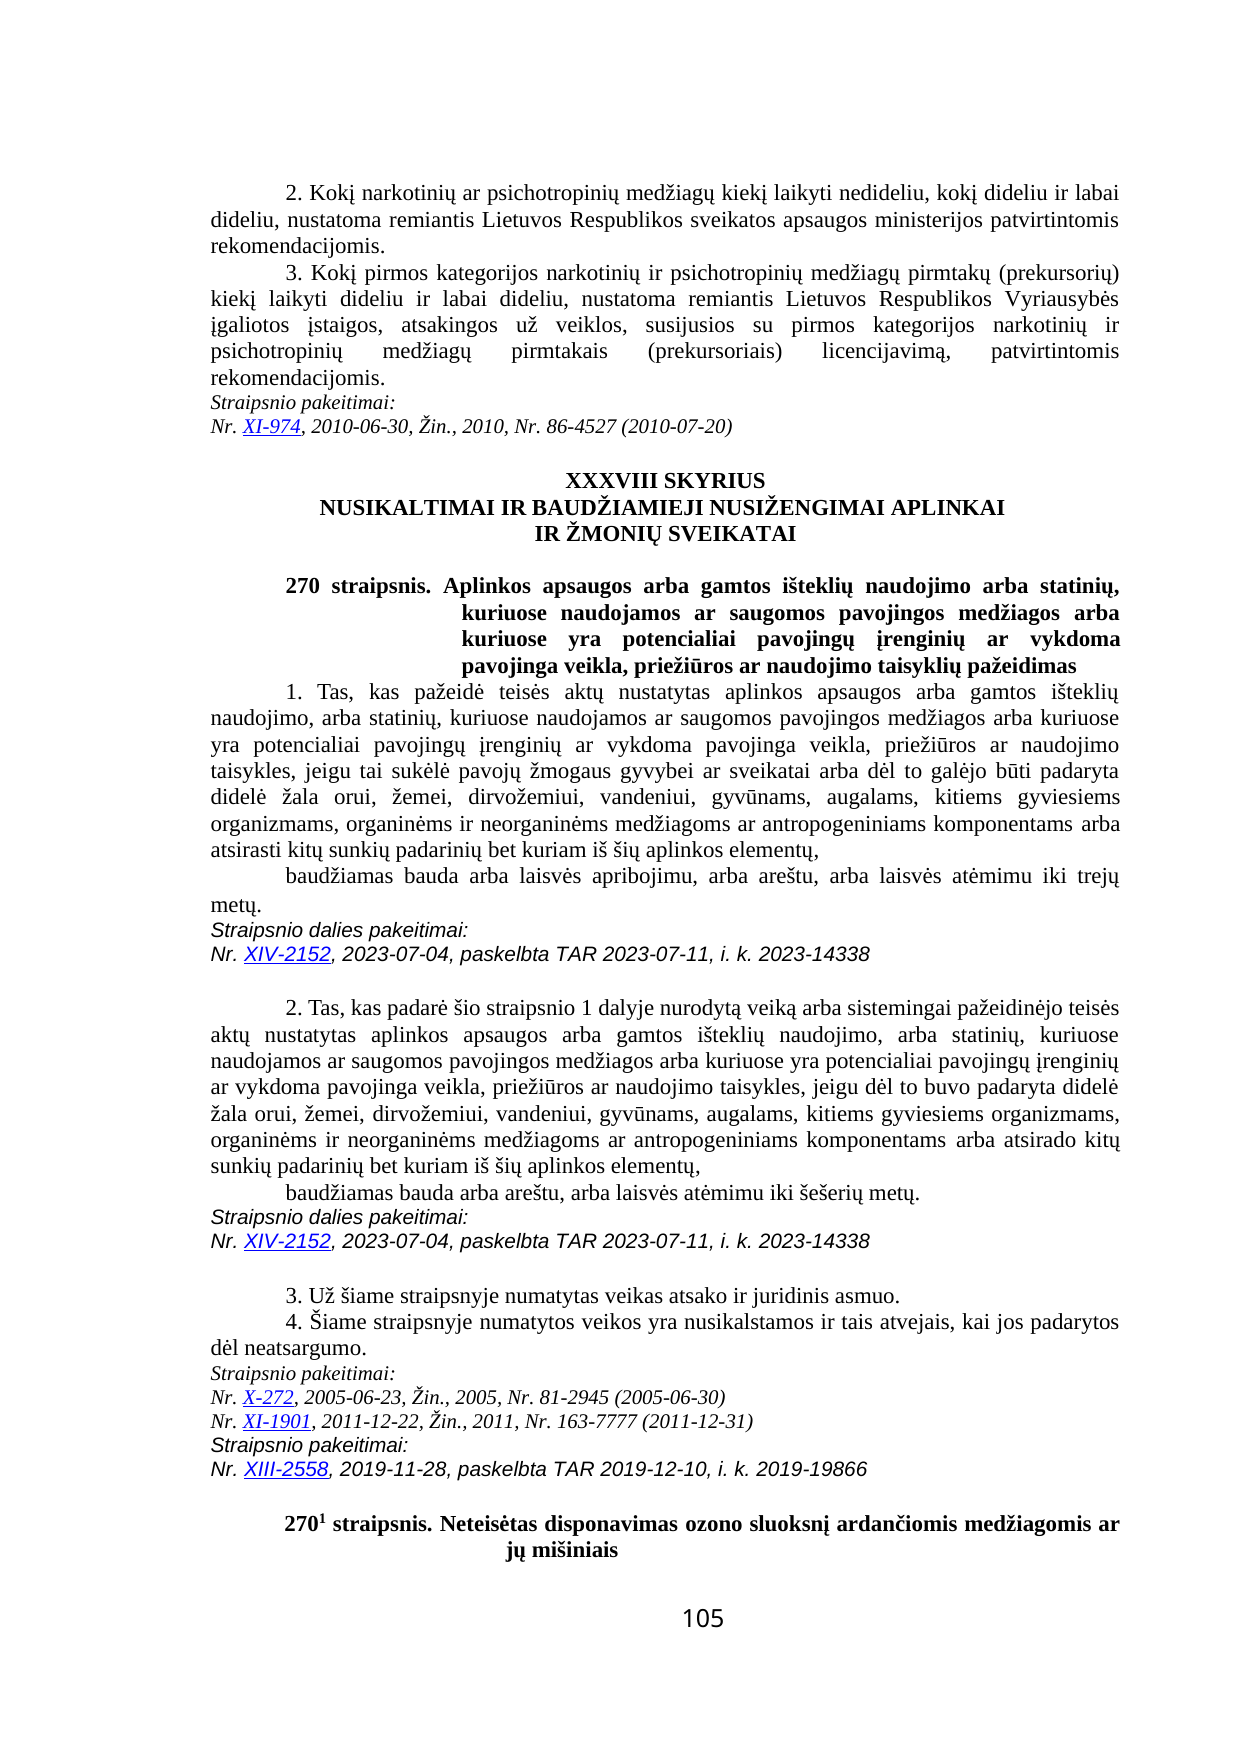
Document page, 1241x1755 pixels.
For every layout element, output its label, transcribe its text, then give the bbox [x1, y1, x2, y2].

text baudžiamas bauda arba areštu, arba laisvės atėmimu iki šešerių metų. [210, 1179, 1120, 1205]
text Nr. XIV-2152, 2023-07-04, paskelbta TAR 2023-07-11, i. k. 2023-14338 [210, 1229, 1120, 1253]
text NUSIKALTIMAI IR BAUDŽIAMIEJI NUSIŽENGIMAI APLINKAI IR ŽMONIŲ SVEIKATAI [210, 493, 1120, 546]
text Nr. XIV-2152, 2023-07-04, paskelbta TAR 2023-07-11, i. k. 2023-14338 [210, 942, 1120, 966]
text Nr. X-272, 2005-06-23, Žin., 2005, Nr. 81-2945 (2005-06-30) [210, 1385, 1120, 1409]
text Straipsnio dalies pakeitimai: [210, 918, 1120, 942]
text Nr. XI-974, 2010-06-30, Žin., 2010, Nr. 86-4527 (2010-07-20) [210, 414, 1120, 438]
text 2. Tas, kas padarė šio straipsnio 1 dalyje nurodytą veiką arba sistemingai pažeidinėjo teisės aktų nustatytas aplinkos apsaugos arba gamtos išteklių naudojimo, arba statinių, kuriuose naudojamos ar saugomos pavojingos medžiagos arba kuriuose yra potencialiai pavojingų įrenginių ar vykdoma pavojinga veikla, priežiūros ar naudojimo taisykles, jeigu dėl to buvo padaryta didelė žala orui, žemei, dirvožemiui, vandeniui, gyvūnams, augalams, kitiems gyviesiems organizmams, organinėms ir neorganinėms medžiagoms ar antropogeniniams komponentams arba atsirado kitų sunkių padarinių bet kuriam iš šių aplinkos elementų, [210, 994, 1120, 1179]
text Nr. XIII-2558, 2019-11-28, paskelbta TAR 2019-12-10, i. k. 2019-19866 [210, 1457, 1120, 1481]
text 3. Kokį pirmos kategorijos narkotinių ir psichotropinių medžiagų pirmtakų (prekursorių) kiekį laikyti dideliu ir labai dideliu, nustatoma remiantis Lietuvos Respublikos Vyriausybės įgaliotos įstaigos, atsakingos už veiklos, susijusios su pirmos kategorijos narkotinių ir psichotropinių medžiagų pirmtakais (prekursoriais) licencijavimą, patvirtintomis rekomendacijomis. [210, 258, 1120, 390]
text 2. Kokį narkotinių ar psichotropinių medžiagų kiekį laikyti nedideliu, kokį dideliu ir labai dideliu, nustatoma remiantis Lietuvos Respublikos sveikatos apsaugos ministerijos patvirtintomis rekomendacijomis. [210, 179, 1120, 258]
text Nr. XI-1901, 2011-12-22, Žin., 2011, Nr. 163-7777 (2011-12-31) [210, 1409, 1120, 1433]
text 3. Už šiame straipsnyje numatytas veikas atsako ir juridinis asmuo. [210, 1282, 1120, 1308]
text baudžiamas bauda arba laisvės apribojimu, arba areštu, arba laisvės atėmimu iki trejų metų. [210, 862, 1120, 918]
text Straipsnio pakeitimai: [210, 1361, 1120, 1385]
text 2701 straipsnis. Neteisėtas disponavimas ozono sluoksnį ardančiomis medžiagomis ar jų mišiniais [284, 1510, 1120, 1562]
text 4. Šiame straipsnyje numatytos veikos yra nusikalstamos ir tais atvejais, kai jos padarytos dėl neatsargumo. [210, 1308, 1120, 1361]
subtitle XXXVIII SKYRIUS [210, 467, 1120, 493]
text 270 straipsnis. Aplinkos apsaugos arba gamtos išteklių naudojimo arba statinių, kuriuose naudojamos ar saugomos pavojingos medžiagos arba kuriuose yra potencialiai pavojingų įrenginių ar vykdoma pavojinga veikla, priežiūros ar naudojimo taisyklių pažeidimas [285, 573, 1120, 678]
text Straipsnio pakeitimai: [210, 390, 1120, 414]
text Straipsnio pakeitimai: [210, 1433, 1120, 1457]
text 1. Tas, kas pažeidė teisės aktų nustatytas aplinkos apsaugos arba gamtos išteklių naudojimo, arba statinių, kuriuose naudojamos ar saugomos pavojingos medžiagos arba kuriuose yra potencialiai pavojingų įrenginių ar vykdoma pavojinga veikla, priežiūros ar naudojimo taisykles, jeigu tai sukėlė pavojų žmogaus gyvybei ar sveikatai arba dėl to galėjo būti padaryta didelė žala orui, žemei, dirvožemiui, vandeniui, gyvūnams, augalams, kitiems gyviesiems organizmams, organinėms ir neorganinėms medžiagoms ar antropogeniniams komponentams arba atsirasti kitų sunkių padarinių bet kuriam iš šių aplinkos elementų, [210, 678, 1120, 862]
text Straipsnio dalies pakeitimai: [210, 1205, 1120, 1229]
